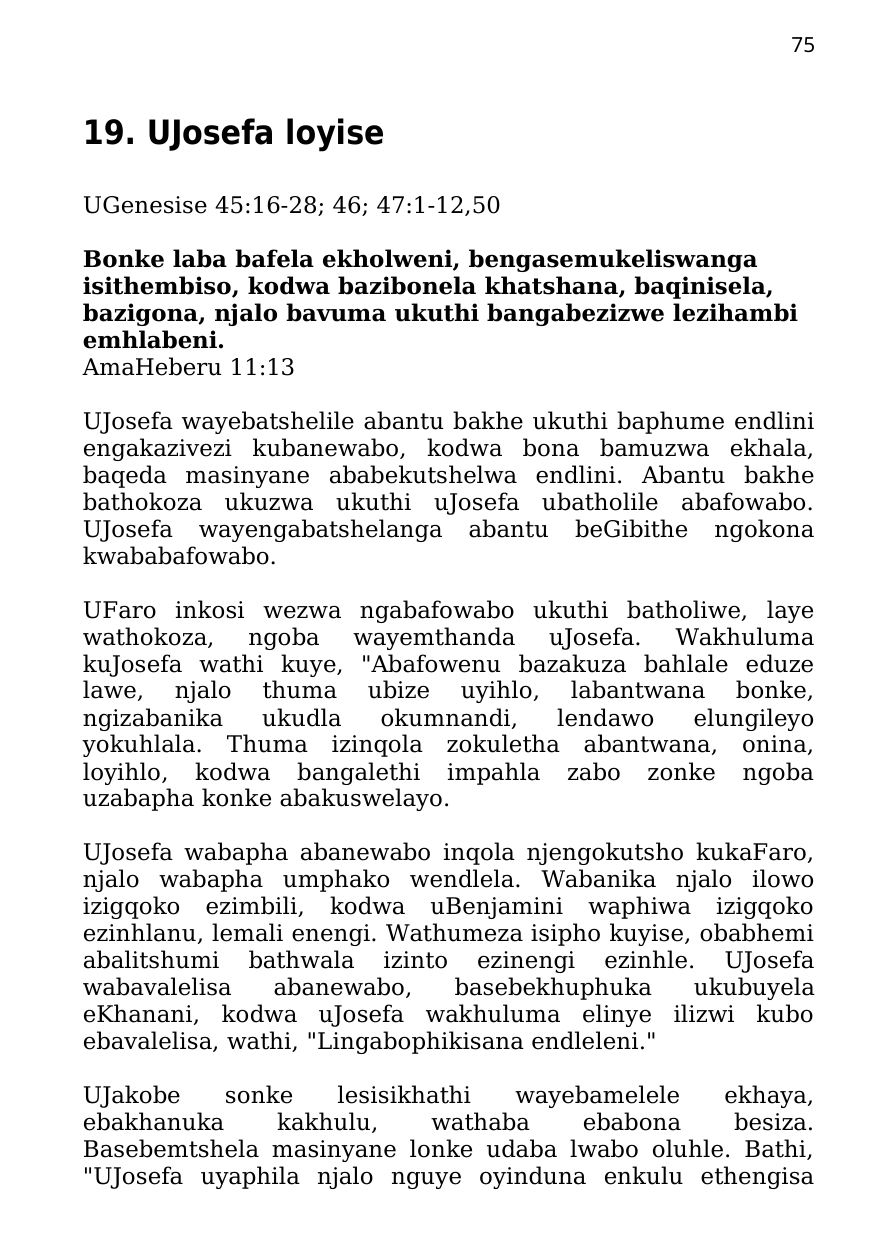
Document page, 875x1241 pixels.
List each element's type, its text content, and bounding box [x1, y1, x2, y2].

text UFaro inkosi wezwa ngabafowabo ukuthi batholiwe, laye wathokoza, ngoba wayemthanda uJosefa. Wakhuluma kuJosefa wathi kuye, "Abafowenu bazakuza bahlale eduze lawe, njalo thuma ubize uyihlo, labantwana bonke, ngizabanika ukudla okumnandi, lendawo elungileyo yokuhlala. Thuma izinqola zokuletha abantwana, onina, loyihlo, kodwa bangalethi impahla zabo zonke ngoba uzabapha konke abakuswelayo. [83, 597, 815, 812]
text UJosefa wayebatshelile abantu bakhe ukuthi baphume endlini engakazivezi kubanewabo, kodwa bona bamuzwa ekhala, baqeda masinyane ababekutshelwa endlini. Abantu bakhe bathokoza ukuzwa ukuthi uJosefa ubatholile abafowabo. UJosefa wayengabatshelanga abantu beGibithe ngokona kwababafowabo. [83, 408, 815, 569]
text UJosefa wabapha abanewabo inqola njengokutsho kukaFaro, njalo wabapha umphako wendlela. Wabanika njalo ilowo izigqoko ezimbili, kodwa uBenjamini waphiwa izigqoko ezinhlanu, lemali enengi. Wathumeza isipho kuyise, obabhemi abalitshumi bathwala izinto ezinengi ezinhle. UJosefa wabavalelisa abanewabo, basebekhuphuka ukubuyela eKhanani, kodwa uJosefa wakhuluma elinye ilizwi kubo ebavalelisa, wathi, "Lingabophikisana endleleni." [83, 839, 815, 1055]
subtitle 19. UJosefa loyise [83, 113, 815, 152]
text UJakobe sonke lesisikhathi wayebamelele ekhaya, ebakhanuka kakhulu, wathaba ebabona besiza. Basebemtshela masinyane lonke udaba lwabo oluhle. Bathi, "UJosefa uyaphila njalo nguye oyinduna enkulu ethengisa [83, 1082, 815, 1190]
text AmaHeberu 11:13 [83, 354, 815, 381]
text UGenesise 45:16-28; 46; 47:1-12,50 [83, 192, 815, 219]
text Bonke laba bafela ekholweni, bengasemukeliswanga isithembiso, kodwa bazibonela khatshana, baqinisela, bazigona, njalo bavuma ukuthi bangabezizwe lezihambi emhlabeni. [83, 246, 815, 354]
